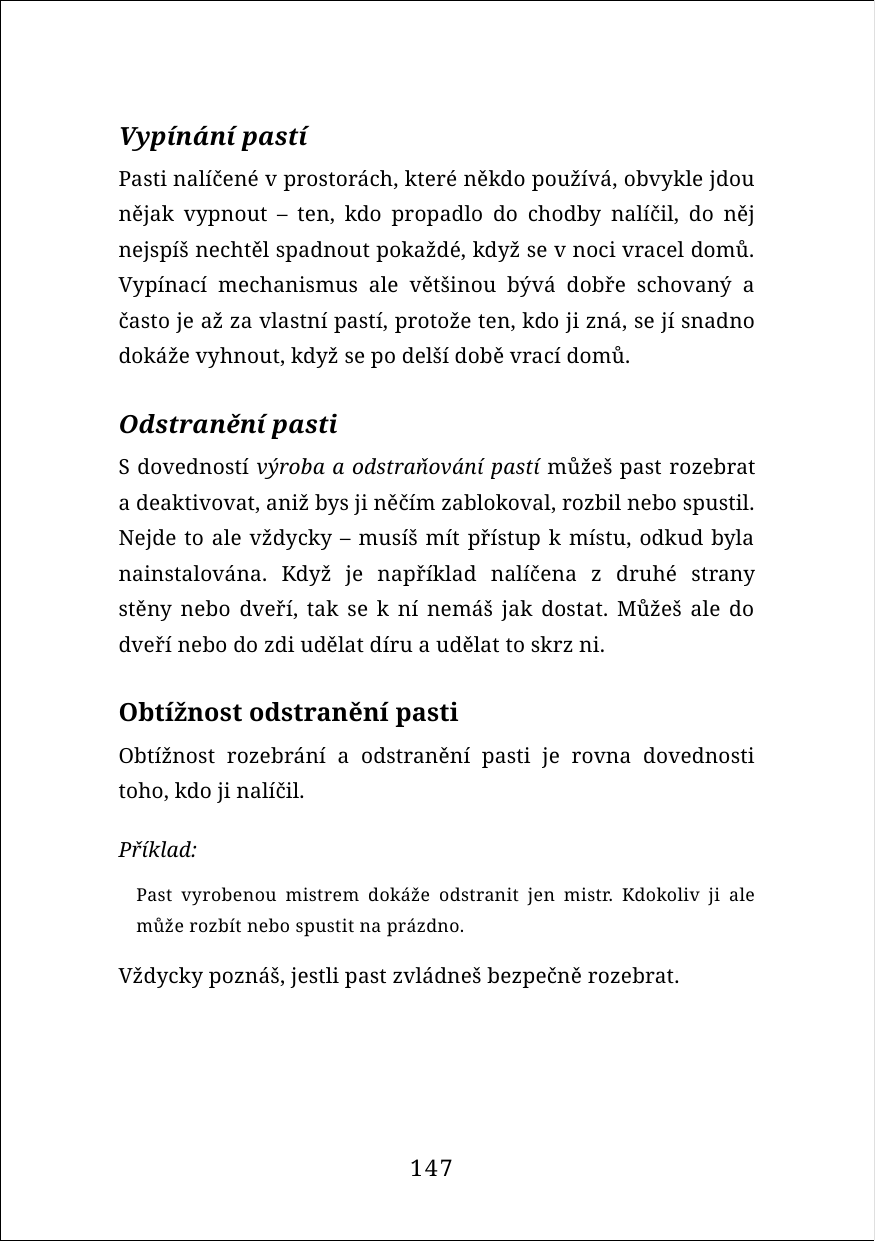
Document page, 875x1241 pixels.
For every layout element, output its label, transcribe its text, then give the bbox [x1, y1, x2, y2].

text Past vyrobenou mistrem dokáže odstranit jen mistr. Kdokoliv ji ale může rozbít nebo spustit na prázdno. [136, 883, 756, 937]
text S dovedností výroba a odstraňování pastí můžeš past rozebrat a deaktivovat, aniž bys ji něčím zablokoval, rozbil nebo spustil. Nejde to ale vždycky – musíš mít přístup k místu, odkud byla nainstalována. Když je například nalíčena z druhé strany stěny nebo dveří, tak se k ní nemáš jak dostat. Můžeš ale do dveří nebo do zdi udělat díru a udělat to skrz ni. [118, 452, 756, 658]
text Pasti nalíčené v prostorách, které někdo používá, obvykle jdou nějak vypnout – ten, kdo propadlo do chodby nalíčil, do něj nejspíš nechtěl spadnout pokaždé, když se v noci vracel domů. Vypínací mechanismus ale většinou bývá dobře schovaný a často je až za vlastní pastí, protože ten, kdo ji zná, se jí snadno dokáže vyhnout, když se po delší době vrací domů. [118, 164, 756, 370]
text Vždycky poznáš, jestli past zvládneš bezpečně rozebrat. [118, 961, 756, 989]
subtitle Obtížnost odstranění pasti [118, 695, 756, 729]
text Obtížnost rozebrání a odstranění pasti je rovna dovednosti toho, kdo ji nalíčil. [118, 741, 756, 805]
subtitle Odstranění pasti [118, 407, 756, 441]
subtitle Vypínání pastí [118, 118, 756, 152]
text Příklad: [118, 836, 756, 864]
